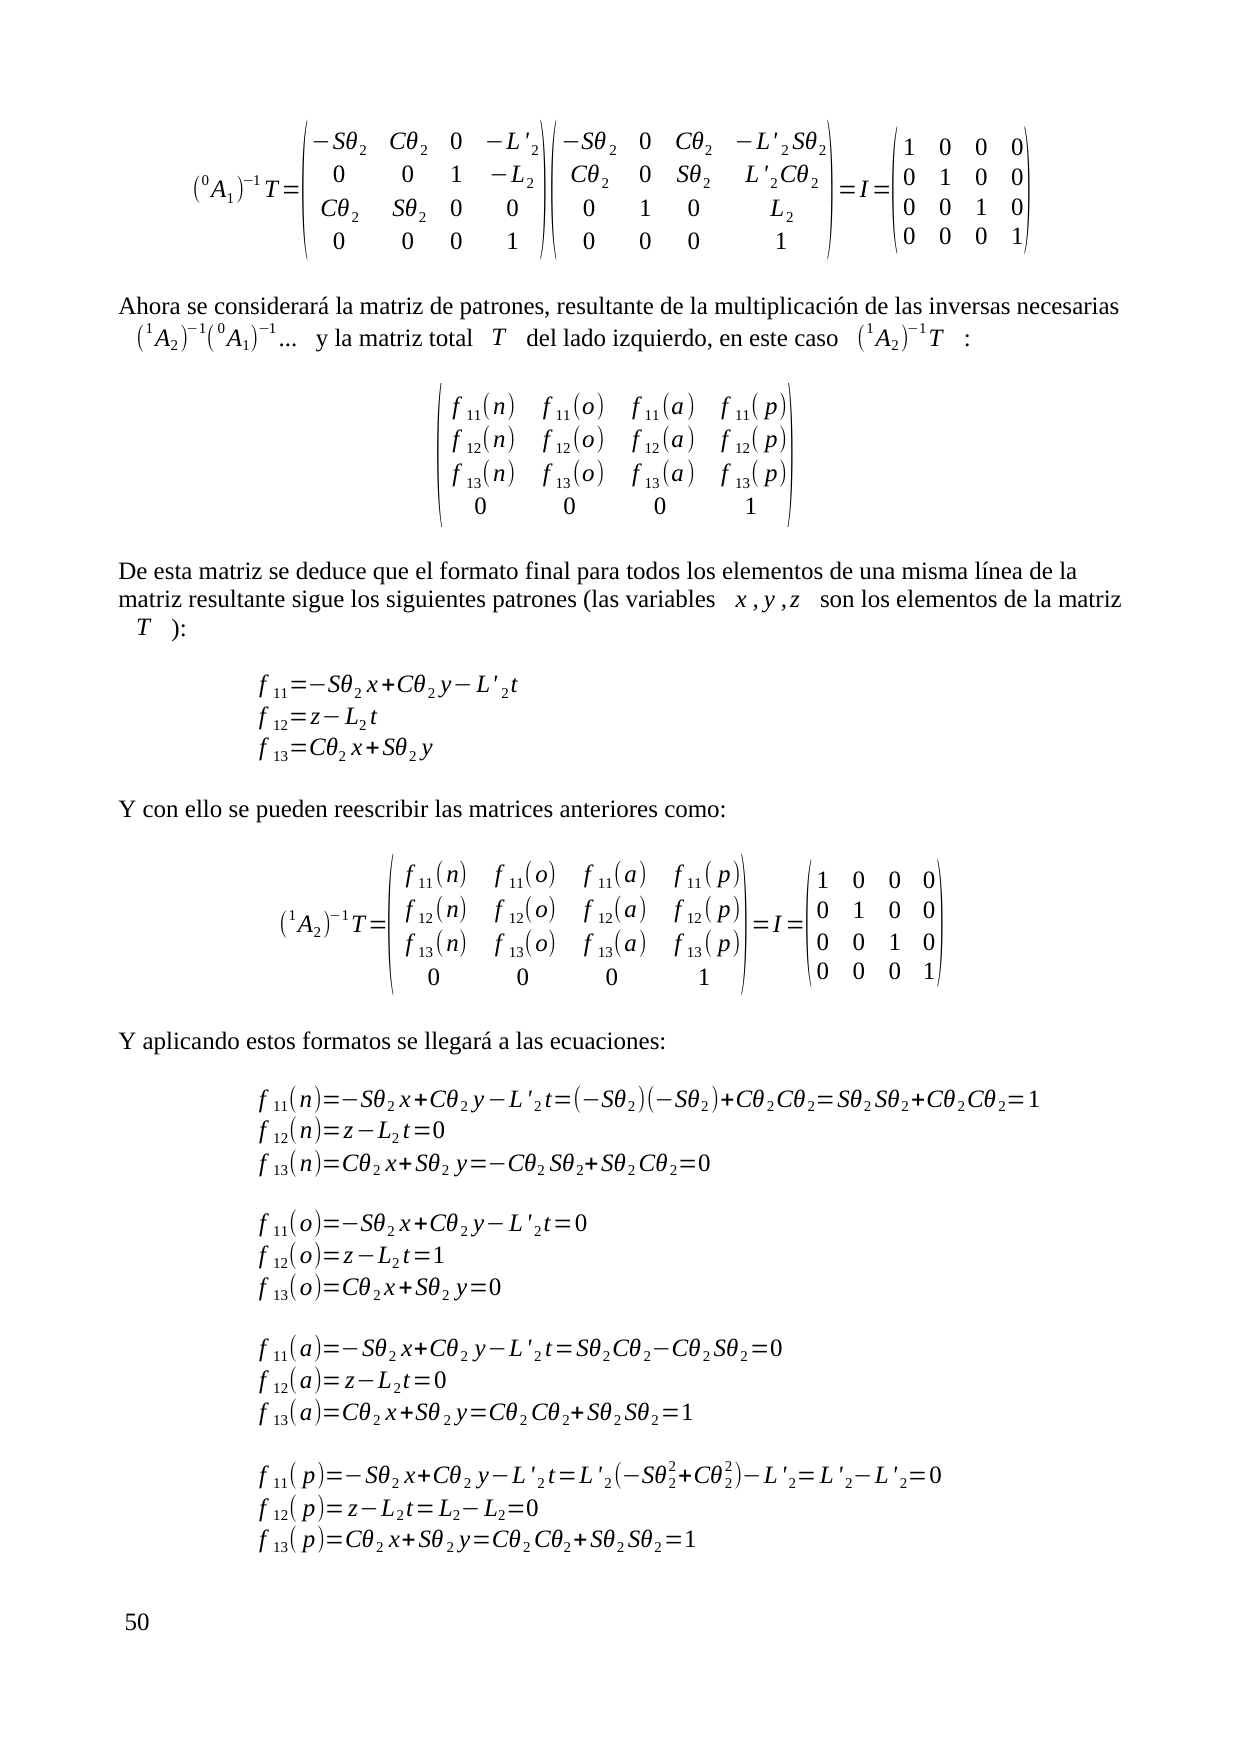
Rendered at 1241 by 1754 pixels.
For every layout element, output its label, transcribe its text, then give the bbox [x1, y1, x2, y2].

text Y aplicando estos formatos se llegará a las ecuaciones: [118, 1026, 1122, 1055]
text Y con ello se pueden reescribir las matrices anteriores como: [118, 794, 1122, 823]
text De esta matriz se deduce que el formato final para todos los elementos de una misma línea de la matriz resultante sigue los siguientes patrones (las variablesson los elementos de la matriz): [118, 556, 1122, 642]
text Ahora se considerará la matriz de patrones, resultante de la multiplicación de las inversas necesarias y la matriz totaldel lado izquierdo, en este caso: [118, 291, 1122, 354]
